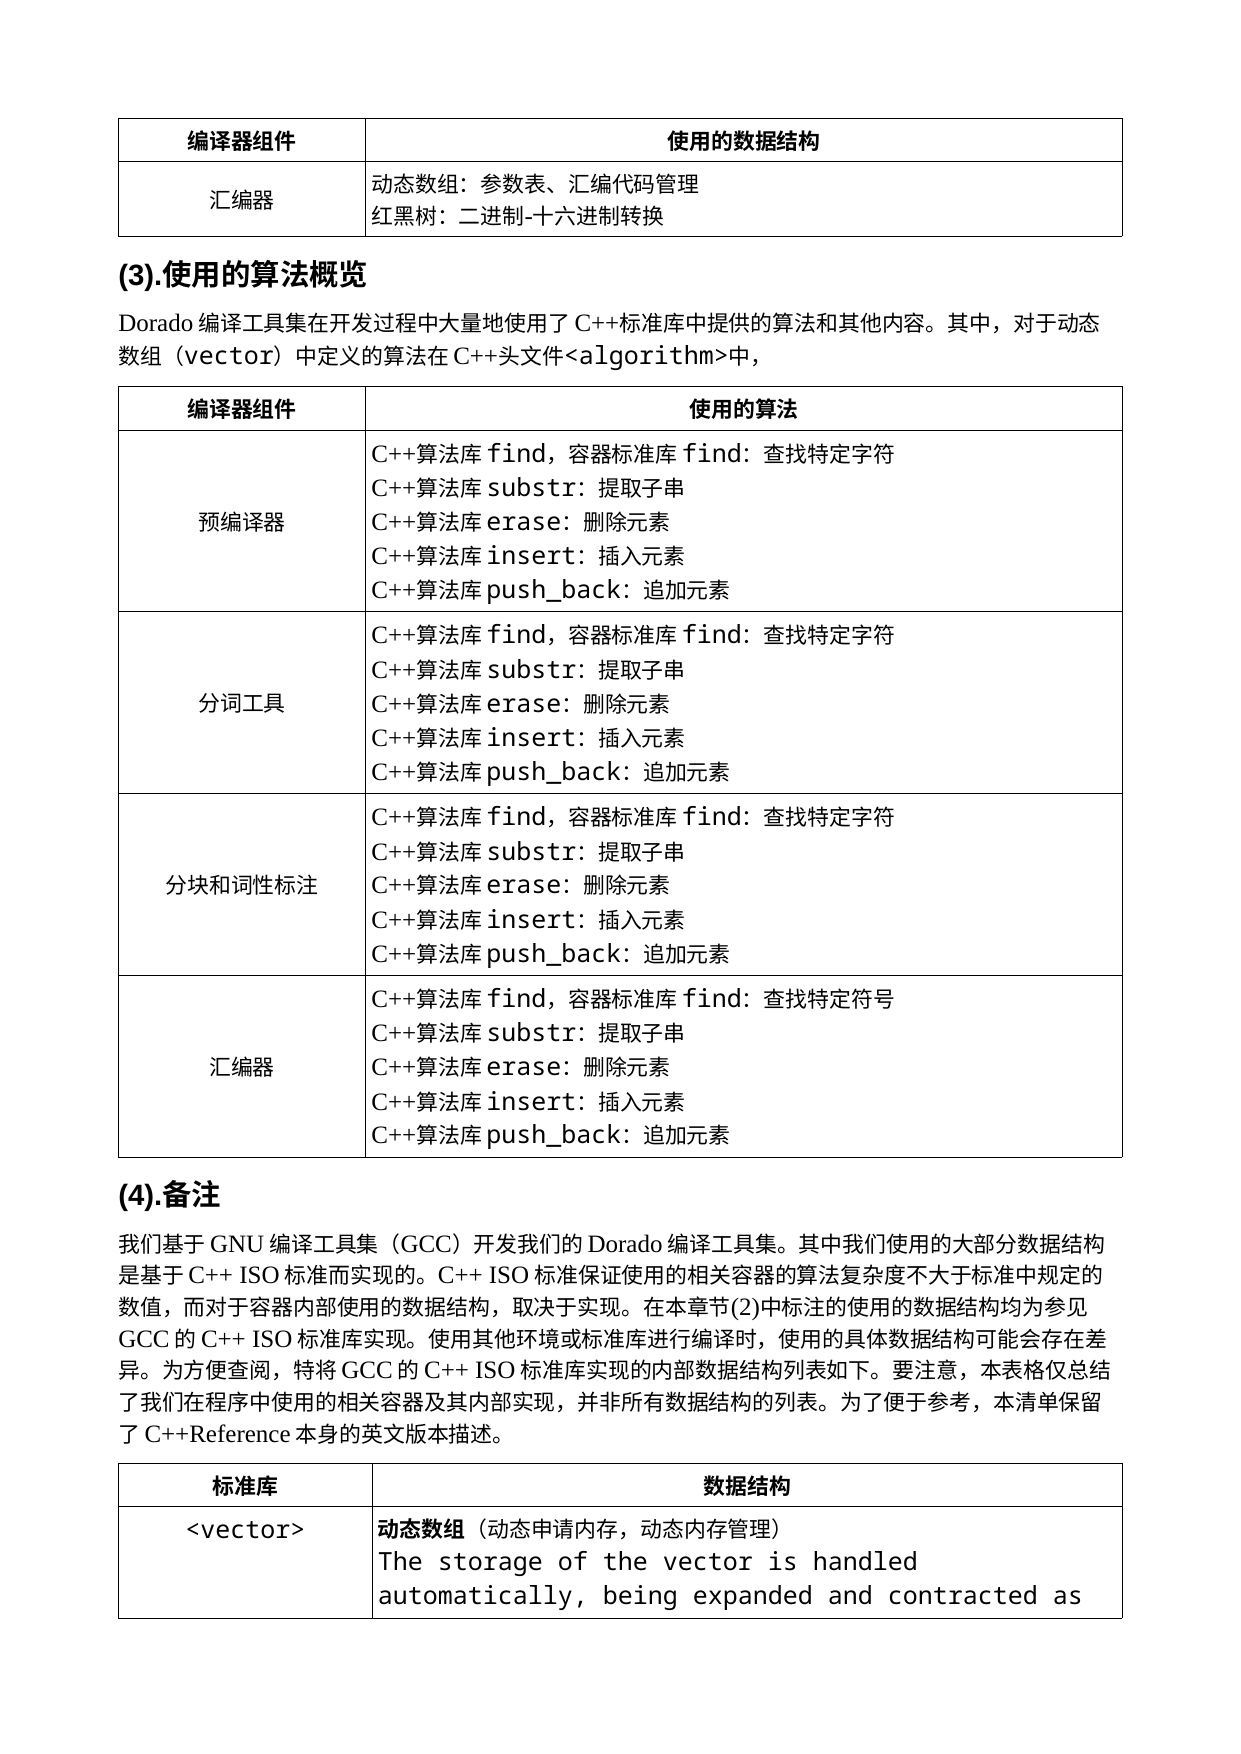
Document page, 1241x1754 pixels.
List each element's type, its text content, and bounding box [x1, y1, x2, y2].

subtitle (3).使用的算法概览 [118, 251, 1122, 293]
table_cell C++算法库find，容器标准库find：查找特定字符 C++算法库substr：提取子串 C++算法库erase：删除元素 C++算法库insert：插入元素 C++算法库push_back：追加元素 [366, 612, 1122, 793]
subtitle (4).备注 [118, 1172, 1122, 1214]
text Dorado编译工具集在开发过程中大量地使用了C++标准库中提供的算法和其他内容。其中，对于动态数组（vector）中定义的算法在C++头文件<algorithm>中， [118, 306, 1122, 372]
table_header 使用的算法 [366, 387, 1122, 429]
table_cell 分块和词性标注 [119, 794, 365, 975]
table_cell 动态数组（动态申请内存，动态内存管理） The storage of the vector is handled automatically, being expanded and contracted as [373, 1507, 1122, 1617]
table_cell <vector> [119, 1507, 372, 1617]
table_header 标准库 [119, 1464, 372, 1506]
table_cell C++算法库find，容器标准库find：查找特定字符 C++算法库substr：提取子串 C++算法库erase：删除元素 C++算法库insert：插入元素 C++算法库push_back：追加元素 [366, 431, 1122, 611]
table_cell 动态数组：参数表、汇编代码管理 红黑树：二进制-十六进制转换 [366, 162, 1122, 236]
table_cell C++算法库find，容器标准库find：查找特定字符 C++算法库substr：提取子串 C++算法库erase：删除元素 C++算法库insert：插入元素 C++算法库push_back：追加元素 [366, 794, 1122, 975]
table_cell 预编译器 [119, 431, 365, 611]
text 我们基于GNU编译工具集（GCC）开发我们的Dorado编译工具集。其中我们使用的大部分数据结构是基于C++ ISO标准而实现的。C++ ISO标准保证使用的相关容器的算法复杂度不大于标准中规定的数值，而对于容器内部使用的数据结构，取决于实现。在本章节(2)中标注的使用的数据结构均为参见GCC的C++ ISO标准库实现。使用其他环境或标准库进行编译时，使用的具体数据结构可能会存在差异。为方便查阅，特将GCC的C++ ISO标准库实现的内部数据结构列表如下。要注意，本表格仅总结了我们在程序中使用的相关容器及其内部实现，并非所有数据结构的列表。为了便于参考，本清单保留了C++Reference本身的英文版本描述。 [118, 1227, 1122, 1448]
table_cell 分词工具 [119, 612, 365, 793]
table_header 数据结构 [373, 1464, 1122, 1506]
table_header 编译器组件 [119, 119, 365, 161]
table_cell C++算法库find，容器标准库find：查找特定符号 C++算法库substr：提取子串 C++算法库erase：删除元素 C++算法库insert：插入元素 C++算法库push_back：追加元素 [366, 976, 1122, 1157]
table_header 编译器组件 [119, 387, 365, 429]
table_cell 汇编器 [119, 162, 365, 236]
table_header 使用的数据结构 [366, 119, 1122, 161]
table_cell 汇编器 [119, 976, 365, 1157]
